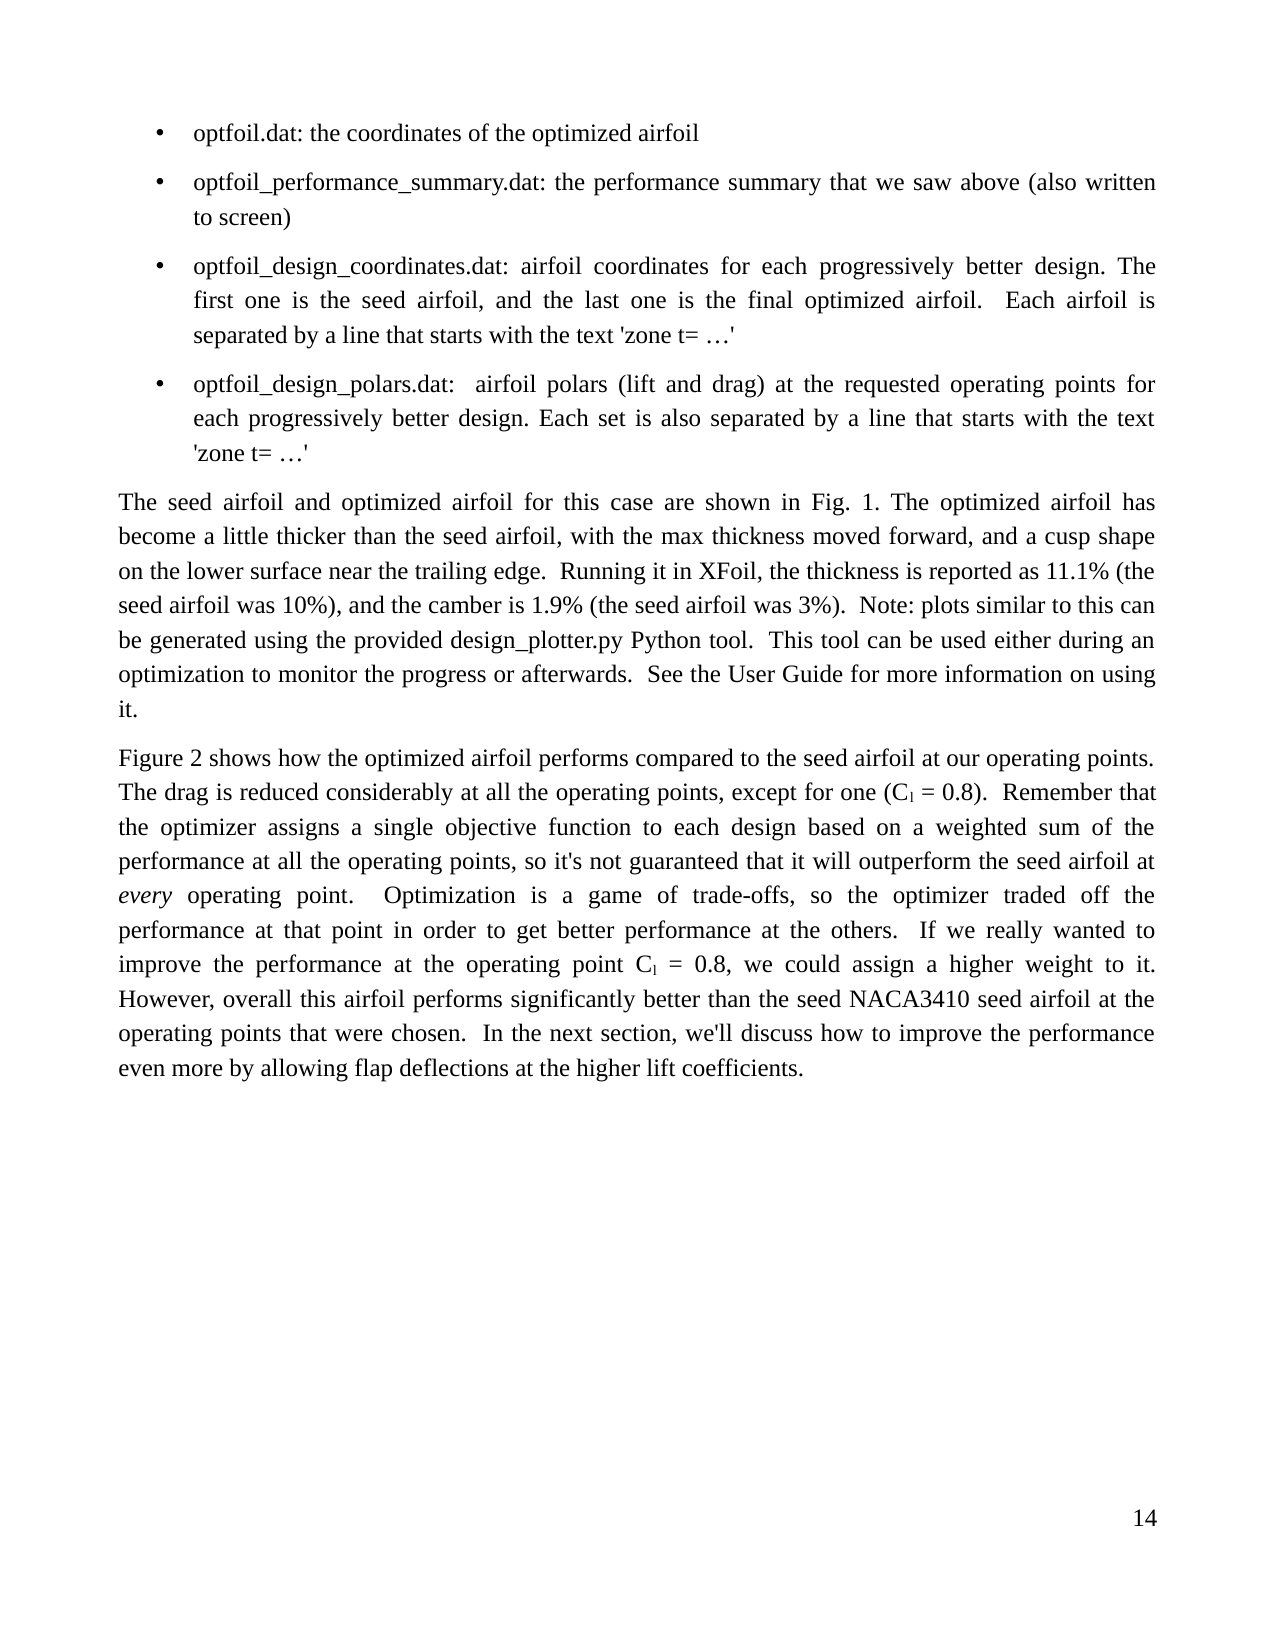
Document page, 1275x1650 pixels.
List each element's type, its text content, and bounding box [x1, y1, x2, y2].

list optfoil_design_polars.dat: airfoil polars (lift and drag) at the requested operating points for each progressively better design. Each set is also separated by a line that starts with the text 'zone t= …' [156, 369, 1157, 466]
list optfoil.dat: the coordinates of the optimized airfoil [156, 118, 1157, 147]
text The seed airfoil and optimized airfoil for this case are shown in Fig. 1. The optimized airfoil has become a little thicker than the seed airfoil, with the max thickness moved forward, and a cusp shape on the lower surface near the trailing edge. Running it in XFoil, the thickness is reported as 11.1% (the seed airfoil was 10%), and the camber is 1.9% (the seed airfoil was 3%). Note: plots similar to this can be generated using the provided design_plotter.py Python tool. This tool can be used either during an optimization to monitor the progress or afterwards. See the User Guide for more information on using it. [118, 487, 1157, 722]
text Figure 2 shows how the optimized airfoil performs compared to the seed airfoil at our operating points. The drag is reduced considerably at all the operating points, except for one (Cl = 0.8). Remember that the optimizer assigns a single objective function to each design based on a weighted sum of the performance at all the operating points, so it's not guaranteed that it will outperform the seed airfoil at every operating point. Optimization is a game of trade-offs, so the optimizer traded off the performance at that point in order to get better performance at the others. If we really wanted to improve the performance at the operating point Cl = 0.8, we could assign a higher weight to it. However, overall this airfoil performs significantly better than the seed NACA3410 seed airfoil at the operating points that were chosen. In the next section, we'll discuss how to improve the performance even more by allowing flap deflections at the higher lift coefficients. [118, 743, 1157, 1082]
list optfoil_performance_summary.dat: the performance summary that we saw above (also written to screen) [156, 167, 1157, 230]
list optfoil_design_coordinates.dat: airfoil coordinates for each progressively better design. The first one is the seed airfoil, and the last one is the final optimized airfoil. Each airfoil is separated by a line that starts with the text 'zone t= …' [156, 251, 1157, 348]
